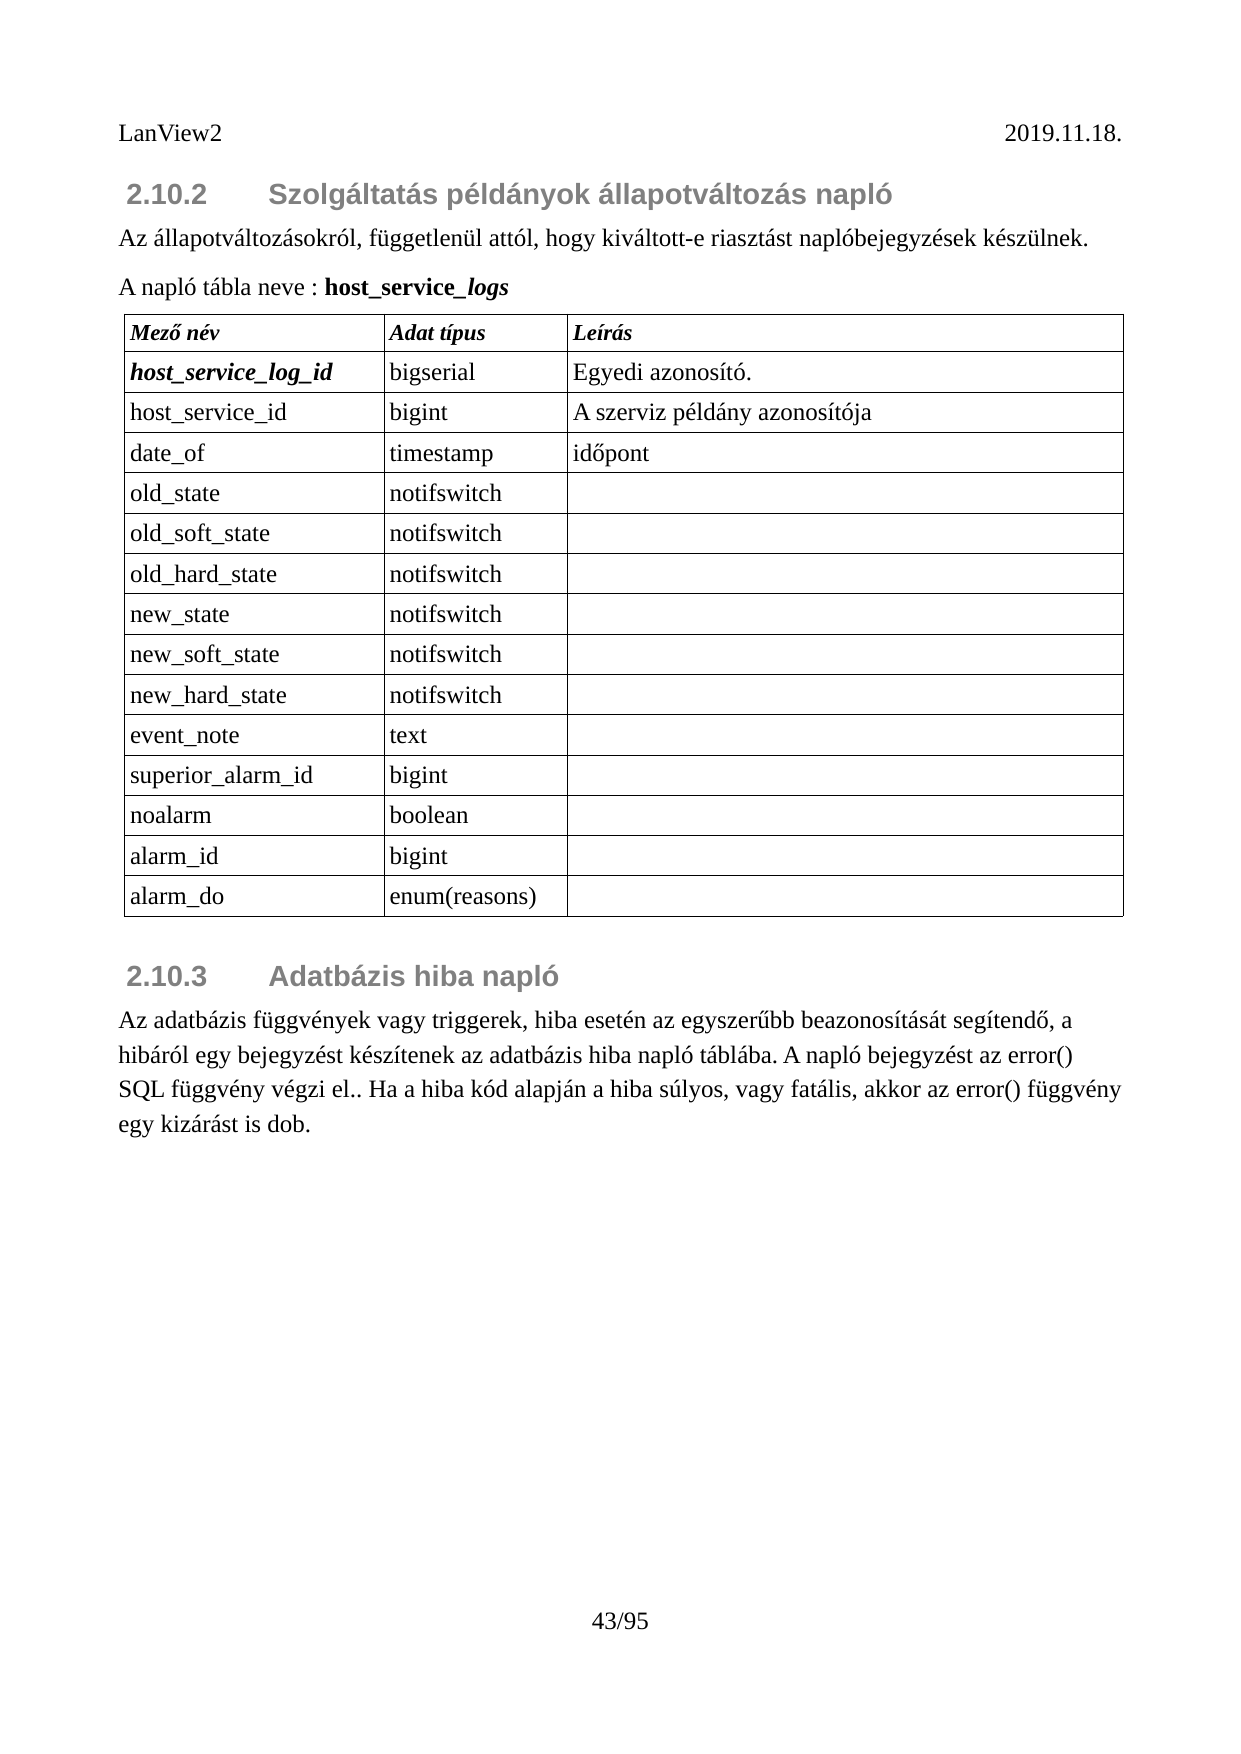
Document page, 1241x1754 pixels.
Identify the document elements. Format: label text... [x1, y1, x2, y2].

table_cell [568, 675, 1123, 714]
table_cell notifswitch [385, 473, 567, 513]
table_cell host_service_log_id [125, 352, 384, 392]
table_header Mező név [125, 315, 384, 351]
subtitle Szolgáltatás példányok állapotváltozás napló [118, 177, 1122, 211]
table_cell bigint [385, 836, 567, 875]
table_cell bigserial [385, 352, 567, 392]
table_cell old_hard_state [125, 554, 384, 593]
table_cell new_state [125, 594, 384, 633]
table_cell notifswitch [385, 635, 567, 674]
table_cell [568, 796, 1123, 835]
table_cell event_note [125, 715, 384, 754]
table_cell new_hard_state [125, 675, 384, 714]
subtitle Adatbázis hiba napló [118, 959, 1122, 993]
table_cell [568, 756, 1123, 795]
table_cell old_state [125, 473, 384, 513]
table_cell noalarm [125, 796, 384, 835]
table_cell [568, 715, 1123, 754]
table_cell [568, 836, 1123, 875]
text A napló tábla neve : host_service_logs [118, 272, 1122, 301]
table_cell new_soft_state [125, 635, 384, 674]
table_cell bigint [385, 393, 567, 432]
table_cell date_of [125, 433, 384, 472]
table_cell notifswitch [385, 514, 567, 553]
table_header Leírás [568, 315, 1123, 351]
text Az adatbázis függvények vagy triggerek, hiba esetén az egyszerűbb beazonosítását segítendő, a hibáról egy bejegyzést készítenek az adatbázis hiba napló táblába. A napló bejegyzést az error() SQL függvény végzi el.. Ha a hiba kód alapján a hiba súlyos, vagy fatális, akkor az error() függvény egy kizárást is dob. [118, 1005, 1122, 1137]
table_cell [568, 876, 1123, 916]
table_cell boolean [385, 796, 567, 835]
table_cell notifswitch [385, 554, 567, 593]
table_cell old_soft_state [125, 514, 384, 553]
table_cell notifswitch [385, 594, 567, 633]
table_cell A szerviz példány azonosítója [568, 393, 1123, 432]
table_cell Egyedi azonosító. [568, 352, 1123, 392]
table_cell [568, 514, 1123, 553]
table_cell alarm_id [125, 836, 384, 875]
table_cell [568, 594, 1123, 633]
table_cell [568, 473, 1123, 513]
table_cell superior_alarm_id [125, 756, 384, 795]
table_cell timestamp [385, 433, 567, 472]
table_cell [568, 554, 1123, 593]
table_cell enum(reasons) [385, 876, 567, 916]
table_cell alarm_do [125, 876, 384, 916]
table_cell text [385, 715, 567, 754]
table_cell [568, 635, 1123, 674]
table_cell időpont [568, 433, 1123, 472]
table_cell bigint [385, 756, 567, 795]
table_cell host_service_id [125, 393, 384, 432]
table_header Adat típus [385, 315, 567, 351]
text Az állapotváltozásokról, függetlenül attól, hogy kiváltott-e riasztást naplóbejegyzések készülnek. [118, 223, 1122, 252]
table_cell notifswitch [385, 675, 567, 714]
